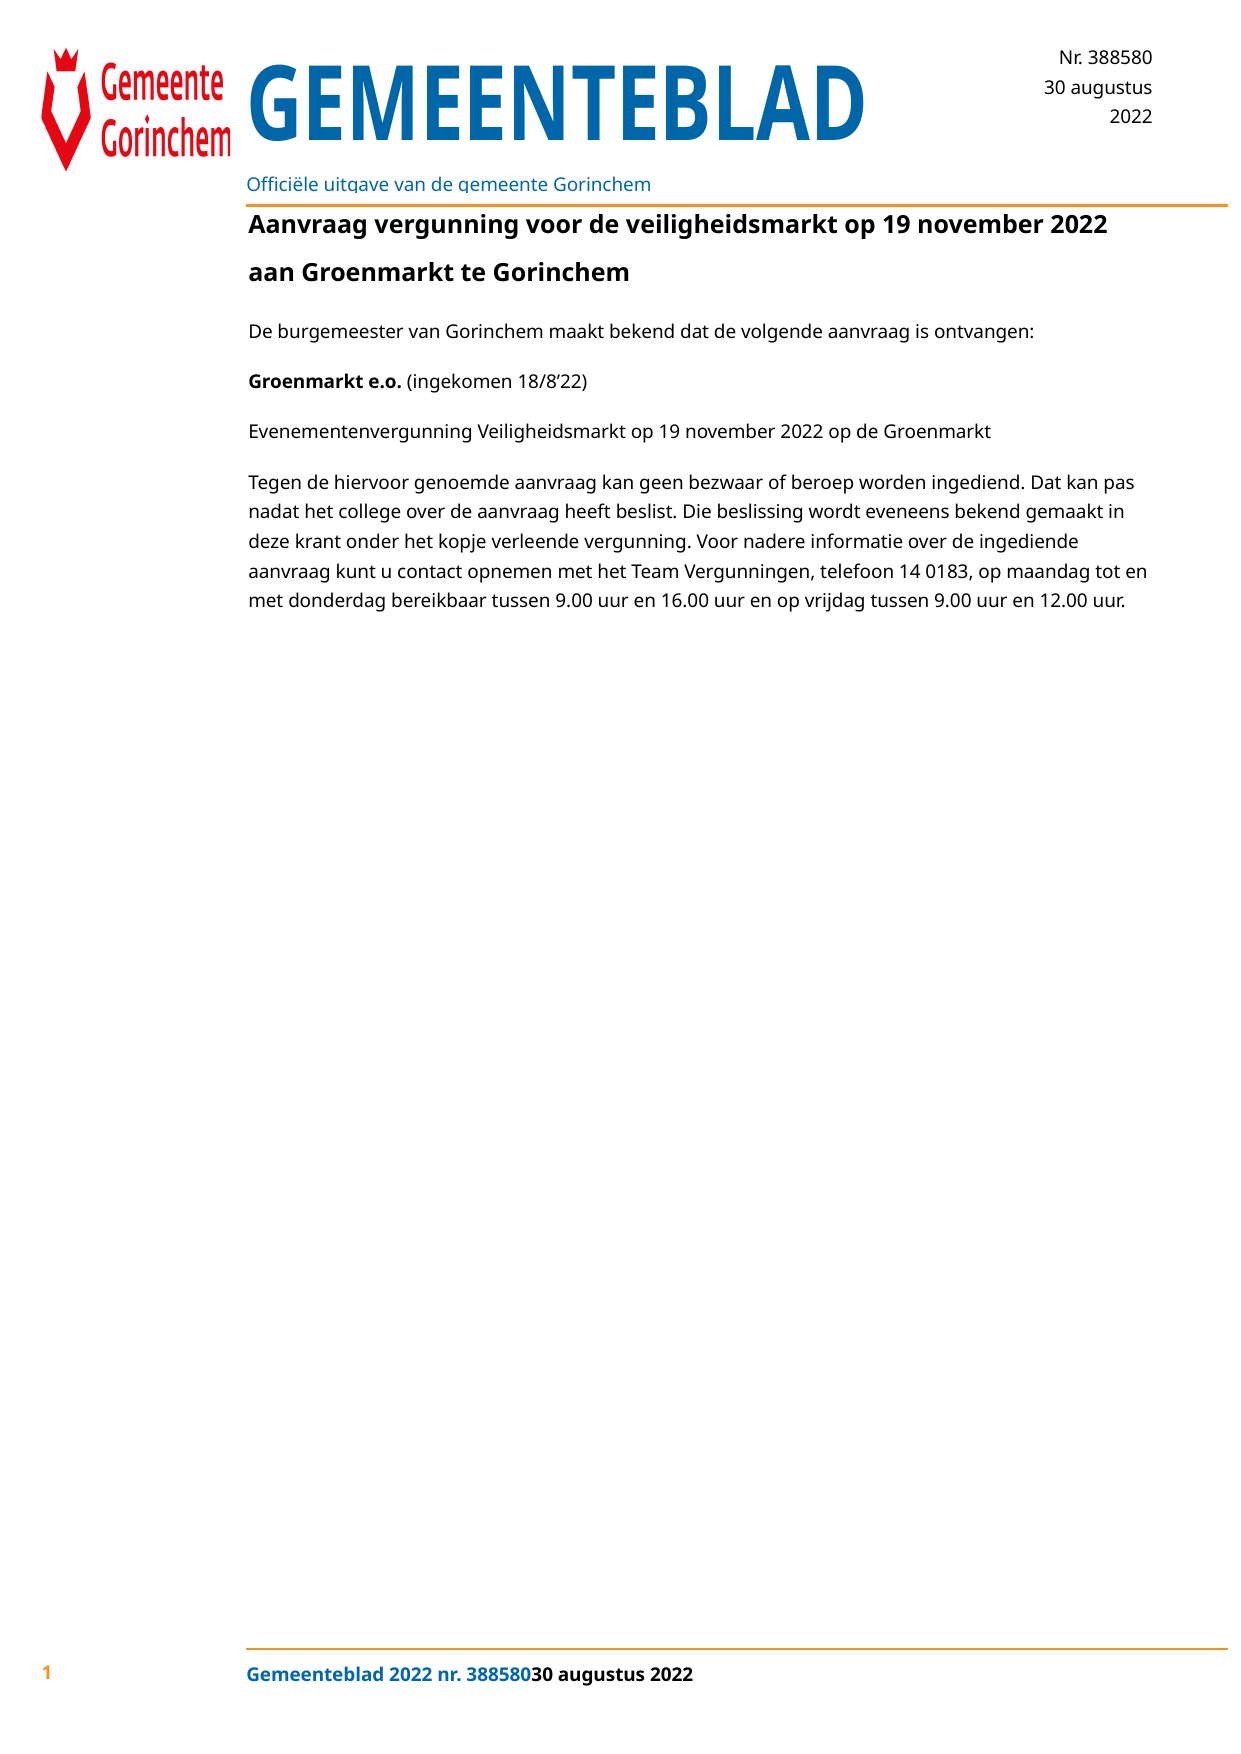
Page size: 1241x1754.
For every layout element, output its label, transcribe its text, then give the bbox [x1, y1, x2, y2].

picture [41, 47, 231, 172]
text De burgemeester van Gorinchem maakt bekend dat de volgende aanvraag is ontvangen: [248, 318, 1152, 344]
text Evenementenvergunning Veiligheidsmarkt op 19 november 2022 op de Groenmarkt [248, 419, 1152, 444]
text Tegen de hiervoor genoemde aanvraag kan geen bezwaar of beroep worden ingediend. Dat kan pas nadat het college over de aanvraag heeft beslist. Die beslissing wordt eveneens bekend gemaakt in deze krant onder het kopje verleende vergunning. Voor nadere informatie over de ingediende aanvraag kunt u contact opnemen met het Team Vergunningen, telefoon 14 0183, op maandag tot en met donderdag bereikbaar tussen 9.00 uur en 16.00 uur en op vrijdag tussen 9.00 uur en 12.00 uur. [248, 469, 1152, 613]
text Aanvraag vergunning voor de veiligheidsmarkt op 19 november 2022 aan Groenmarkt te Gorinchem [248, 207, 1152, 288]
text Groenmarkt e.o. (ingekomen 18/8’22) [248, 368, 1152, 394]
